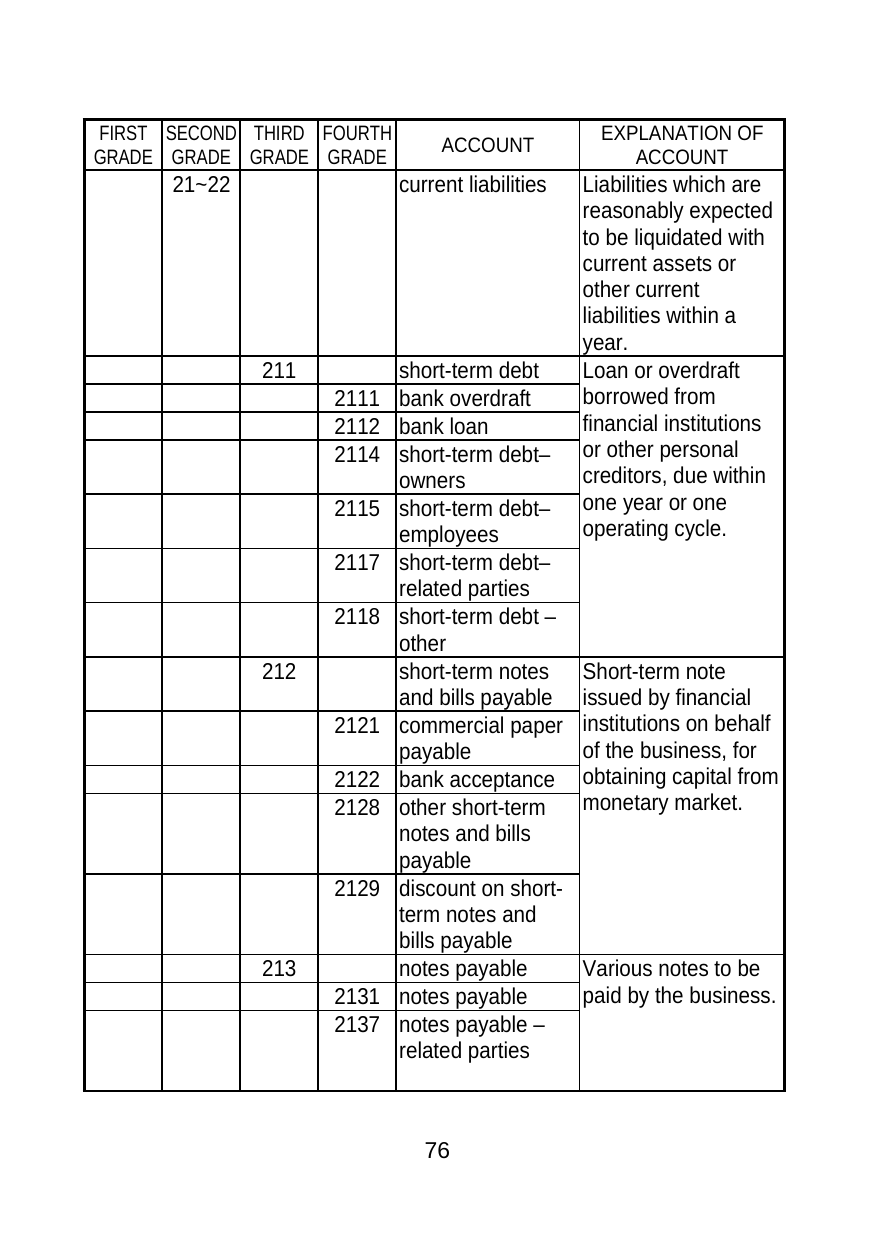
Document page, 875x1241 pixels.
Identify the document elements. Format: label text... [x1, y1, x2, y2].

table_cell Liabilities which are reasonably expected to be liquidated with current assets or other current liabilities within a year. [580, 171, 783, 355]
table_cell [86, 658, 161, 710]
table_cell [241, 171, 317, 355]
table_cell [241, 549, 317, 602]
table_cell 2122 [319, 766, 395, 792]
table_cell [86, 171, 161, 355]
table_cell 21~22 [163, 171, 239, 355]
table_cell Loan or overdraft borrowed from financial institutions or other personal creditors, due within one year or one operating cycle. [580, 357, 783, 656]
table_cell [241, 441, 317, 493]
table_cell [241, 983, 317, 1009]
table_cell [163, 413, 239, 439]
table_cell 2115 [319, 495, 395, 547]
table_cell [86, 875, 161, 954]
table_cell [86, 495, 161, 547]
table_cell [319, 658, 395, 710]
table_cell current liabilities [397, 171, 579, 355]
table_cell [241, 603, 317, 656]
table_cell [86, 955, 161, 982]
table_cell [241, 413, 317, 439]
table_cell [163, 658, 239, 710]
table_cell [163, 875, 239, 954]
table_cell short-term debt [397, 357, 579, 383]
table_cell 2128 [319, 794, 395, 873]
table_cell [241, 875, 317, 954]
table_cell [86, 549, 161, 602]
table_cell [163, 1011, 239, 1090]
table_cell [163, 549, 239, 602]
table_cell [86, 603, 161, 656]
table_header account [397, 121, 579, 169]
table_cell other short-term notes and bills payable [397, 794, 579, 873]
table_cell [163, 794, 239, 873]
table_cell [86, 385, 161, 411]
table_cell [241, 1011, 317, 1090]
table_cell [163, 983, 239, 1009]
table_cell short-term debt– employees [397, 495, 579, 547]
table_cell short-term debt–related parties [397, 549, 579, 602]
table_cell notes payable [397, 983, 579, 1009]
table_cell [86, 413, 161, 439]
table_cell 2112 [319, 413, 395, 439]
table_cell Various notes to be paid by the business. [580, 955, 783, 1090]
table_header FOURTH grade [319, 121, 395, 169]
table_cell [86, 441, 161, 493]
table_cell bank overdraft [397, 385, 579, 411]
table_cell [319, 955, 395, 982]
table_cell [241, 385, 317, 411]
table_cell [163, 495, 239, 547]
table_cell [163, 441, 239, 493]
table_cell short-term debt–owners [397, 441, 579, 493]
table_cell [241, 794, 317, 873]
table_cell short-term debt –other [397, 603, 579, 656]
table_cell [163, 766, 239, 792]
table_cell 2137 [319, 1011, 395, 1090]
table_cell commercial paper payable [397, 712, 579, 764]
table_cell [86, 794, 161, 873]
table_cell 2114 [319, 441, 395, 493]
table_cell short-term notes and bills payable [397, 658, 579, 710]
table_cell 2129 [319, 875, 395, 954]
table_cell 212 [241, 658, 317, 710]
table_cell 2117 [319, 549, 395, 602]
table_cell [86, 357, 161, 383]
table_cell [241, 766, 317, 792]
table_cell [319, 171, 395, 355]
table_cell [86, 766, 161, 792]
table_cell bank loan [397, 413, 579, 439]
table_cell [163, 603, 239, 656]
table_cell [86, 1011, 161, 1090]
table_cell [319, 357, 395, 383]
table_header seCOND grade [163, 121, 239, 169]
table_cell [241, 712, 317, 764]
table_cell 2121 [319, 712, 395, 764]
table_cell [163, 712, 239, 764]
table_cell [86, 712, 161, 764]
table_cell 2118 [319, 603, 395, 656]
table_cell Short-term note issued by financial institutions on behalf of the business, for obtaining capital from monetary market. [580, 658, 783, 954]
table_header EXPLANATION OF aCCOUNT [580, 121, 783, 169]
table_cell notes payable – related parties [397, 1011, 579, 1090]
table_cell 213 [241, 955, 317, 982]
table_cell [163, 385, 239, 411]
table_cell [163, 955, 239, 982]
table_header first grade [86, 121, 161, 169]
table_cell [241, 495, 317, 547]
table_cell 211 [241, 357, 317, 383]
table_cell 2131 [319, 983, 395, 1009]
table_cell 2111 [319, 385, 395, 411]
table_cell bank acceptance [397, 766, 579, 792]
table_cell notes payable [397, 955, 579, 982]
table_header THIRD grade [241, 121, 317, 169]
table_cell discount on short-term notes and bills payable [397, 875, 579, 954]
table_cell [86, 983, 161, 1009]
table_cell [163, 357, 239, 383]
